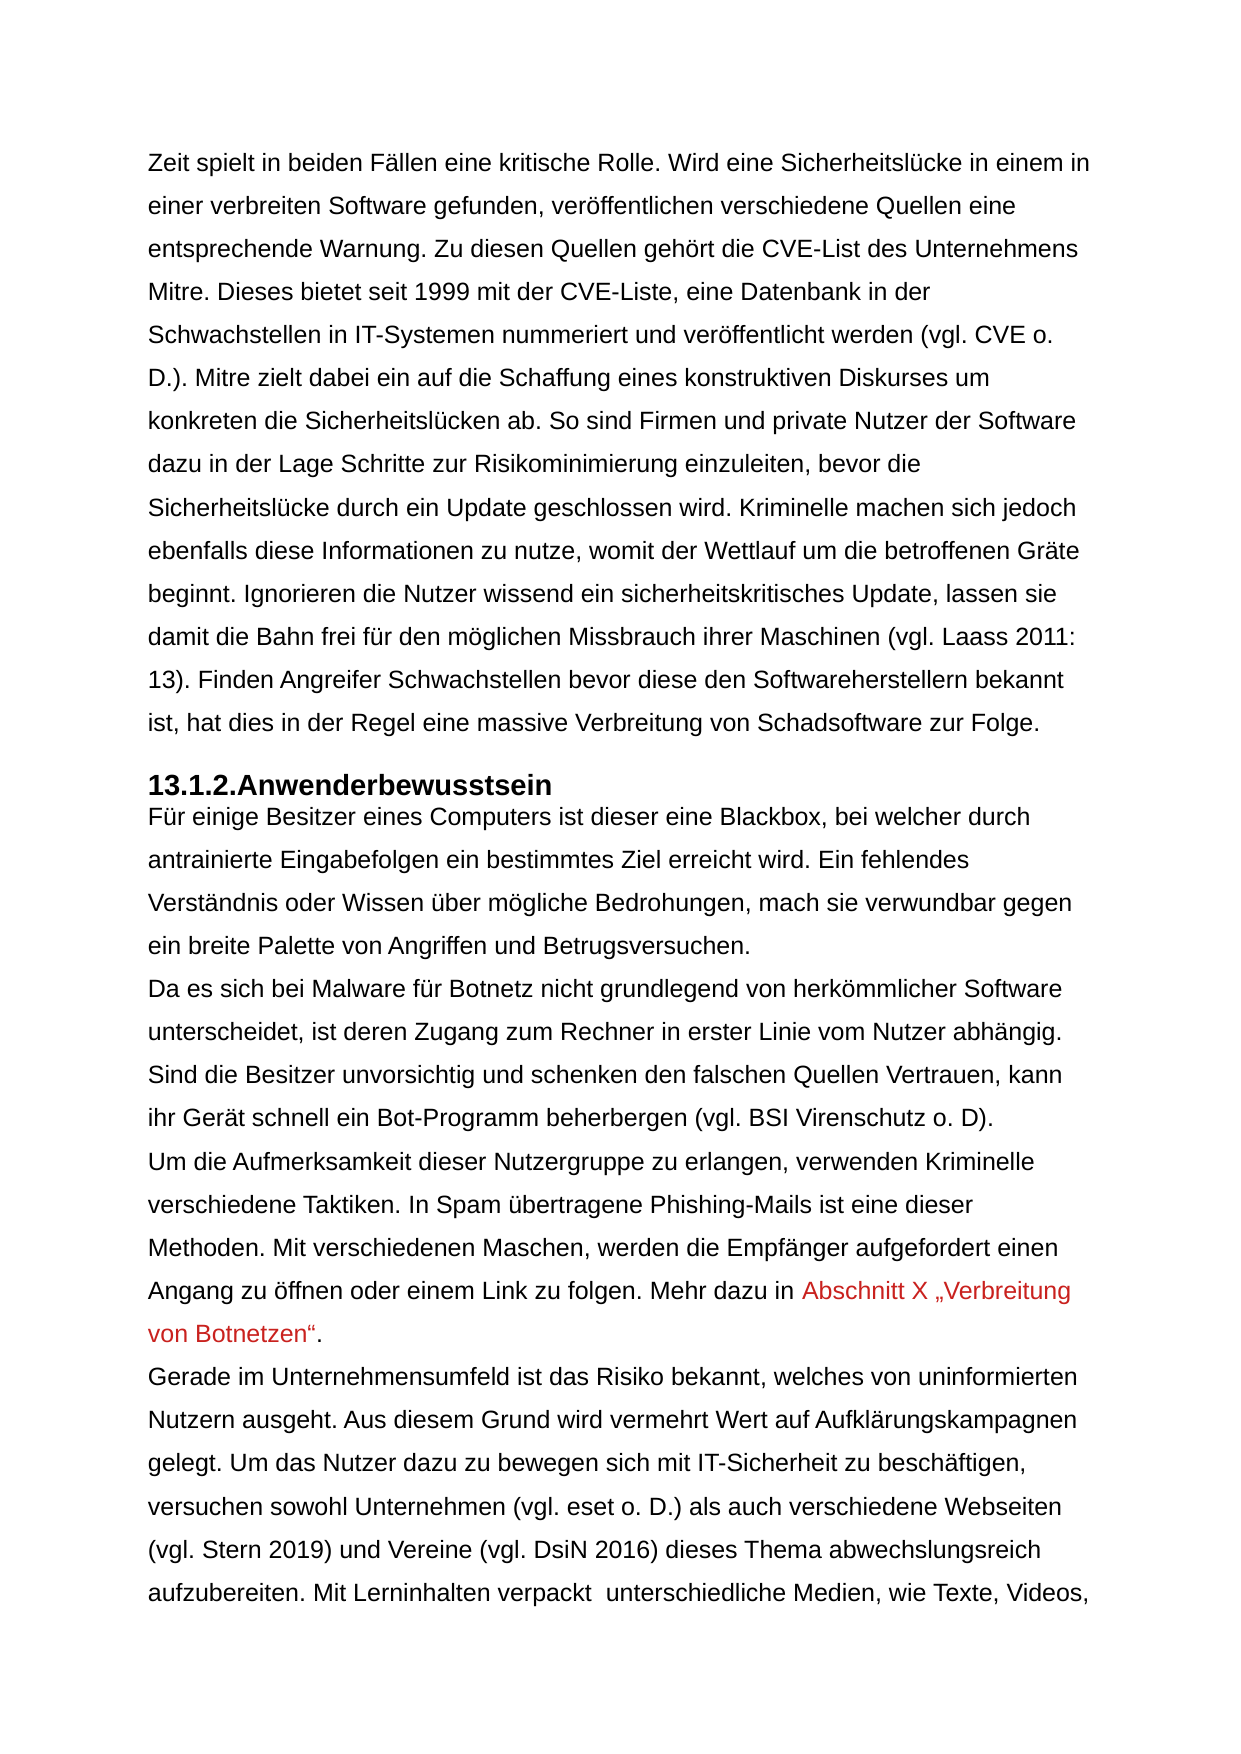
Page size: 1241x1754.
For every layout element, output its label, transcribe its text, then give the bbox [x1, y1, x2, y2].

text Für einige Besitzer eines Computers ist dieser eine Blackbox, bei welcher durch antrainierte Eingabefolgen ein bestimmtes Ziel erreicht wird. Ein fehlendes Verständnis oder Wissen über mögliche Bedrohungen, mach sie verwundbar gegen ein breite Palette von Angriffen und Betrugsversuchen. Da es sich bei Malware für Botnetz nicht grundlegend von herkömmlicher Software unterscheidet, ist deren Zugang zum Rechner in erster Linie vom Nutzer abhängig. Sind die Besitzer unvorsichtig und schenken den falschen Quellen Vertrauen, kann ihr Gerät schnell ein Bot-Programm beherbergen (vgl. BSI Virenschutz o. D). Um die Aufmerksamkeit dieser Nutzergruppe zu erlangen, verwenden Kriminelle verschiedene Taktiken. In Spam übertragene Phishing-Mails ist eine dieser Methoden. Mit verschiedenen Maschen, werden die Empfänger aufgefordert einen Angang zu öffnen oder einem Link zu folgen. Mehr dazu in Abschnitt X „Verbreitung von Botnetzen“. Gerade im Unternehmensumfeld ist das Risiko bekannt, welches von uninformierten Nutzern ausgeht. Aus diesem Grund wird vermehrt Wert auf Aufklärungskampagnen gelegt. Um das Nutzer dazu zu bewegen sich mit IT-Sicherheit zu beschäftigen, versuchen sowohl Unternehmen (vgl. eset o. D.) als auch verschiedene Webseiten (vgl. Stern 2019) und Vereine (vgl. DsiN 2016) dieses Thema abwechslungsreich aufzubereiten. Mit Lerninhalten verpackt unterschiedliche Medien, wie Texte, Videos, [148, 802, 1093, 1607]
text Zeit spielt in beiden Fällen eine kritische Rolle. Wird eine Sicherheitslücke in einem in einer verbreiten Software gefunden, veröffentlichen verschiedene Quellen eine entsprechende Warnung. Zu diesen Quellen gehört die CVE-List des Unternehmens Mitre. Dieses bietet seit 1999 mit der CVE-Liste, eine Datenbank in der Schwachstellen in IT-Systemen nummeriert und veröffentlicht werden (vgl. CVE o. D.). Mitre zielt dabei ein auf die Schaffung eines konstruktiven Diskurses um konkreten die Sicherheitslücken ab. So sind Firmen und private Nutzer der Software dazu in der Lage Schritte zur Risikominimierung einzuleiten, bevor die Sicherheitslücke durch ein Update geschlossen wird. Kriminelle machen sich jedoch ebenfalls diese Informationen zu nutze, womit der Wettlauf um die betroffenen Gräte beginnt. Ignorieren die Nutzer wissend ein sicherheitskritisches Update, lassen sie damit die Bahn frei für den möglichen Missbrauch ihrer Maschinen (vgl. Laass 2011: 13). Finden Angreifer Schwachstellen bevor diese den Softwareherstellern bekannt ist, hat dies in der Regel eine massive Verbreitung von Schadsoftware zur Folge. [148, 148, 1093, 737]
subtitle 13.1.2.Anwenderbewusstsein [148, 768, 1093, 802]
